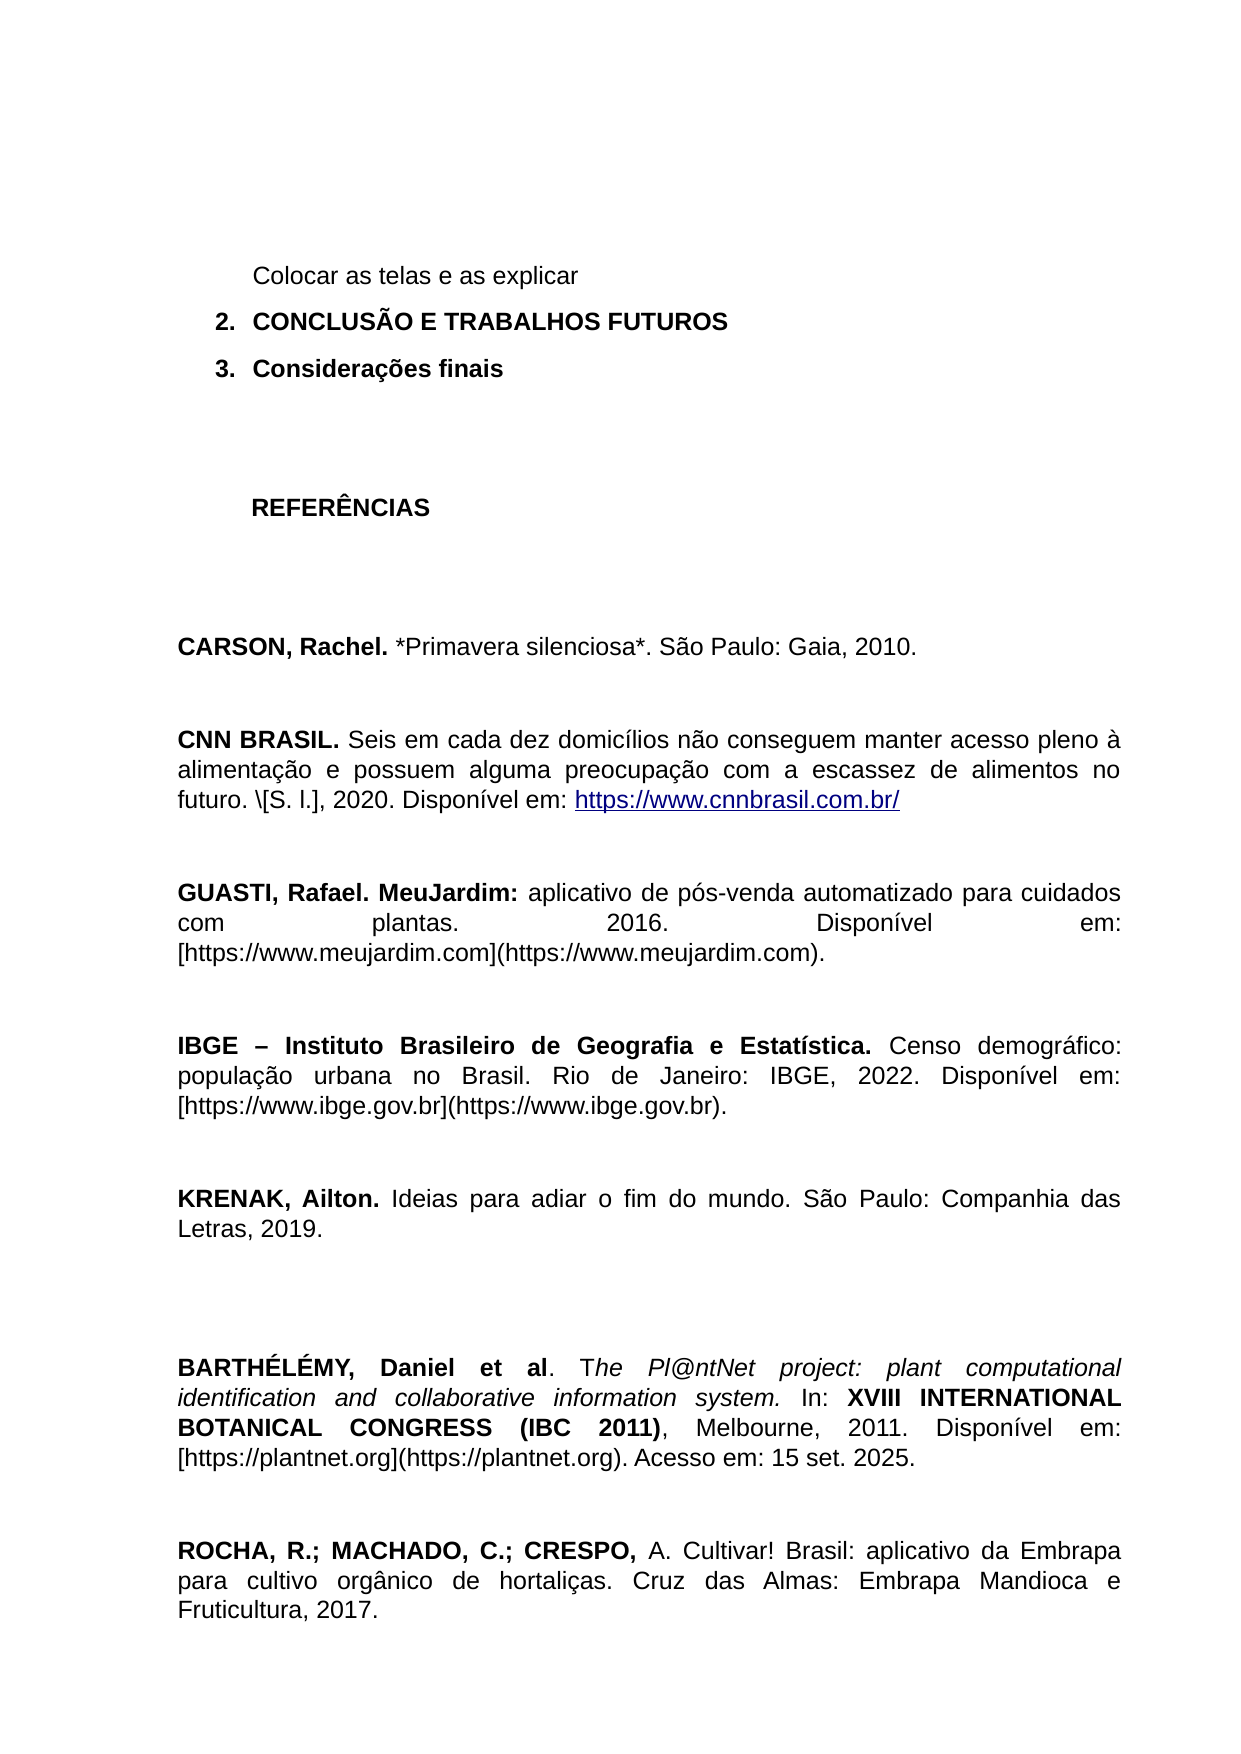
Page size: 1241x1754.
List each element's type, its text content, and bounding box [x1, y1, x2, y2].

text IBGE – Instituto Brasileiro de Geografia e Estatística. Censo demográfico: população urbana no Brasil. Rio de Janeiro: IBGE, 2022. Disponível em: [https://www.ibge.gov.br](https://www.ibge.gov.br). [177, 1031, 1122, 1120]
list Considerações finais [215, 354, 1122, 382]
list CONCLUSÃO E TRABALHOS FUTUROS [215, 307, 1122, 336]
text Colocar as telas e as explicar [252, 261, 1122, 289]
text BARTHÉLÉMY, Daniel et al. The Pl@ntNet project: plant computational identification and collaborative information system. In: XVIII INTERNATIONAL BOTANICAL CONGRESS (IBC 2011), Melbourne, 2011. Disponível em: [https://plantnet.org](https://plantnet.org). Acesso em: 15 set. 2025. [177, 1353, 1122, 1471]
text CNN BRASIL. Seis em cada dez domicílios não conseguem manter acesso pleno à alimentação e possuem alguma preocupação com a escassez de alimentos no futuro. \[S. l.], 2020. Disponível em: https://www.cnnbrasil.com.br/ [177, 725, 1122, 814]
text ROCHA, R.; MACHADO, C.; CRESPO, A. Cultivar! Brasil: aplicativo da Embrapa para cultivo orgânico de hortaliças. Cruz das Almas: Embrapa Mandioca e Fruticultura, 2017. [177, 1536, 1122, 1624]
text REFERÊNCIAS [177, 493, 1122, 522]
text CARSON, Rachel. *Primavera silenciosa*. São Paulo: Gaia, 2010. [177, 632, 1122, 661]
text GUASTI, Rafael. MeuJardim: aplicativo de pós-venda automatizado para cuidados com plantas. 2016. Disponível em: [https://www.meujardim.com](https://www.meujardim.com). [177, 878, 1122, 967]
text KRENAK, Ailton. Ideias para adiar o fim do mundo. São Paulo: Companhia das Letras, 2019. [177, 1184, 1122, 1243]
